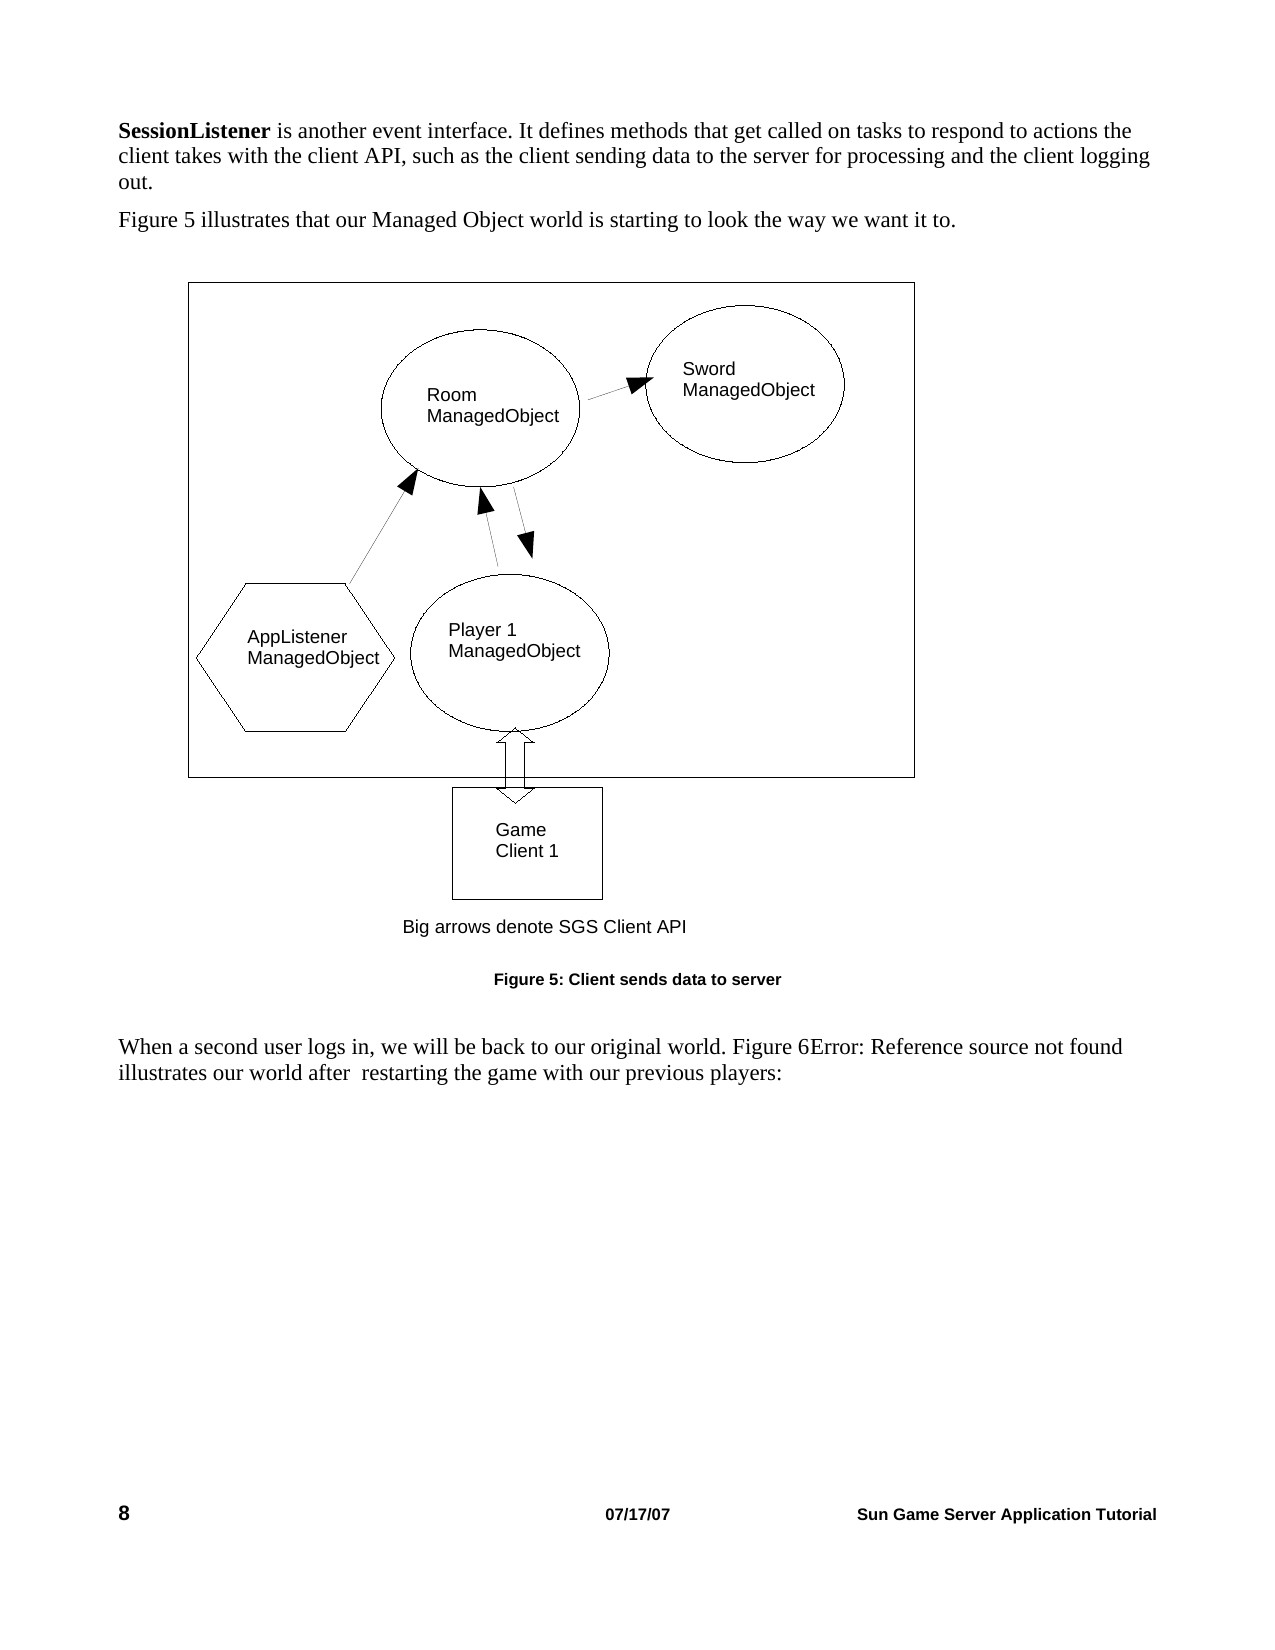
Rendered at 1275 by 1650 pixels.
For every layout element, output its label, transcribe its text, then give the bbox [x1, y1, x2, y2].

text Figure 5 illustrates that our Managed Object world is starting to look the way we want it to. [118, 207, 1157, 232]
text When a second user logs in, we will be back to our original world. Figure 6 illustrates our world after restarting the game with our previous players: [118, 1034, 1157, 1085]
text SessionListener is another event interface. It defines methods that get called on tasks to respond to actions the client takes with the client API, such as the client sending data to the server for processing and the client logging out. [118, 118, 1157, 194]
text Figure 5: Client sends data to server [118, 245, 1157, 989]
